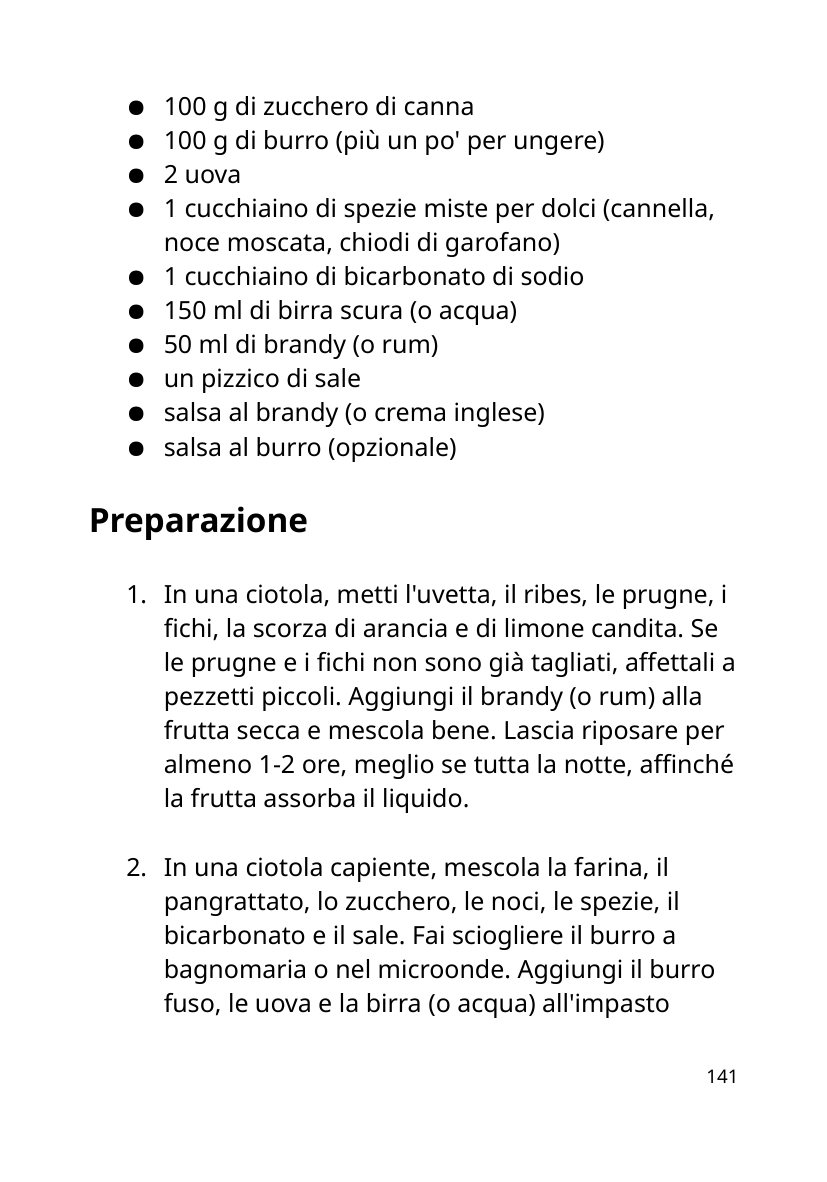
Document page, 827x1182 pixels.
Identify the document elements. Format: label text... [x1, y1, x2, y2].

list salsa al brandy (o crema inglese) [126, 395, 738, 429]
list 2 uova [126, 157, 738, 191]
list 150 ml di birra scura (o acqua) [126, 293, 738, 327]
text Preparazione [88, 497, 732, 543]
list 100 g di zucchero di canna [126, 88, 738, 123]
list salsa al burro (opzionale) [126, 429, 738, 463]
list 100 g di burro (più un po' per ungere) [126, 123, 738, 157]
list un pizzico di sale [126, 361, 738, 395]
list 1 cucchiaino di spezie miste per dolci (cannella, noce moscata, chiodi di garofano) [126, 191, 738, 259]
list In una ciotola, metti l'uvetta, il ribes, le prugne, i fichi, la scorza di arancia e di limone candita. Se le prugne e i fichi non sono già tagliati, affettali a pezzetti piccoli. Aggiungi il brandy (o rum) alla frutta secca e mescola bene. Lascia riposare per almeno 1-2 ore, meglio se tutta la notte, affinché la frutta assorba il liquido. [126, 577, 738, 815]
list 50 ml di brandy (o rum) [126, 327, 738, 361]
list In una ciotola capiente, mescola la farina, il pangrattato, lo zucchero, le noci, le spezie, il bicarbonato e il sale. Fai sciogliere il burro a bagnomaria o nel microonde. Aggiungi il burro fuso, le uova e la birra (o acqua) all'impasto [126, 849, 738, 1019]
list 1 cucchiaino di bicarbonato di sodio [126, 259, 738, 293]
